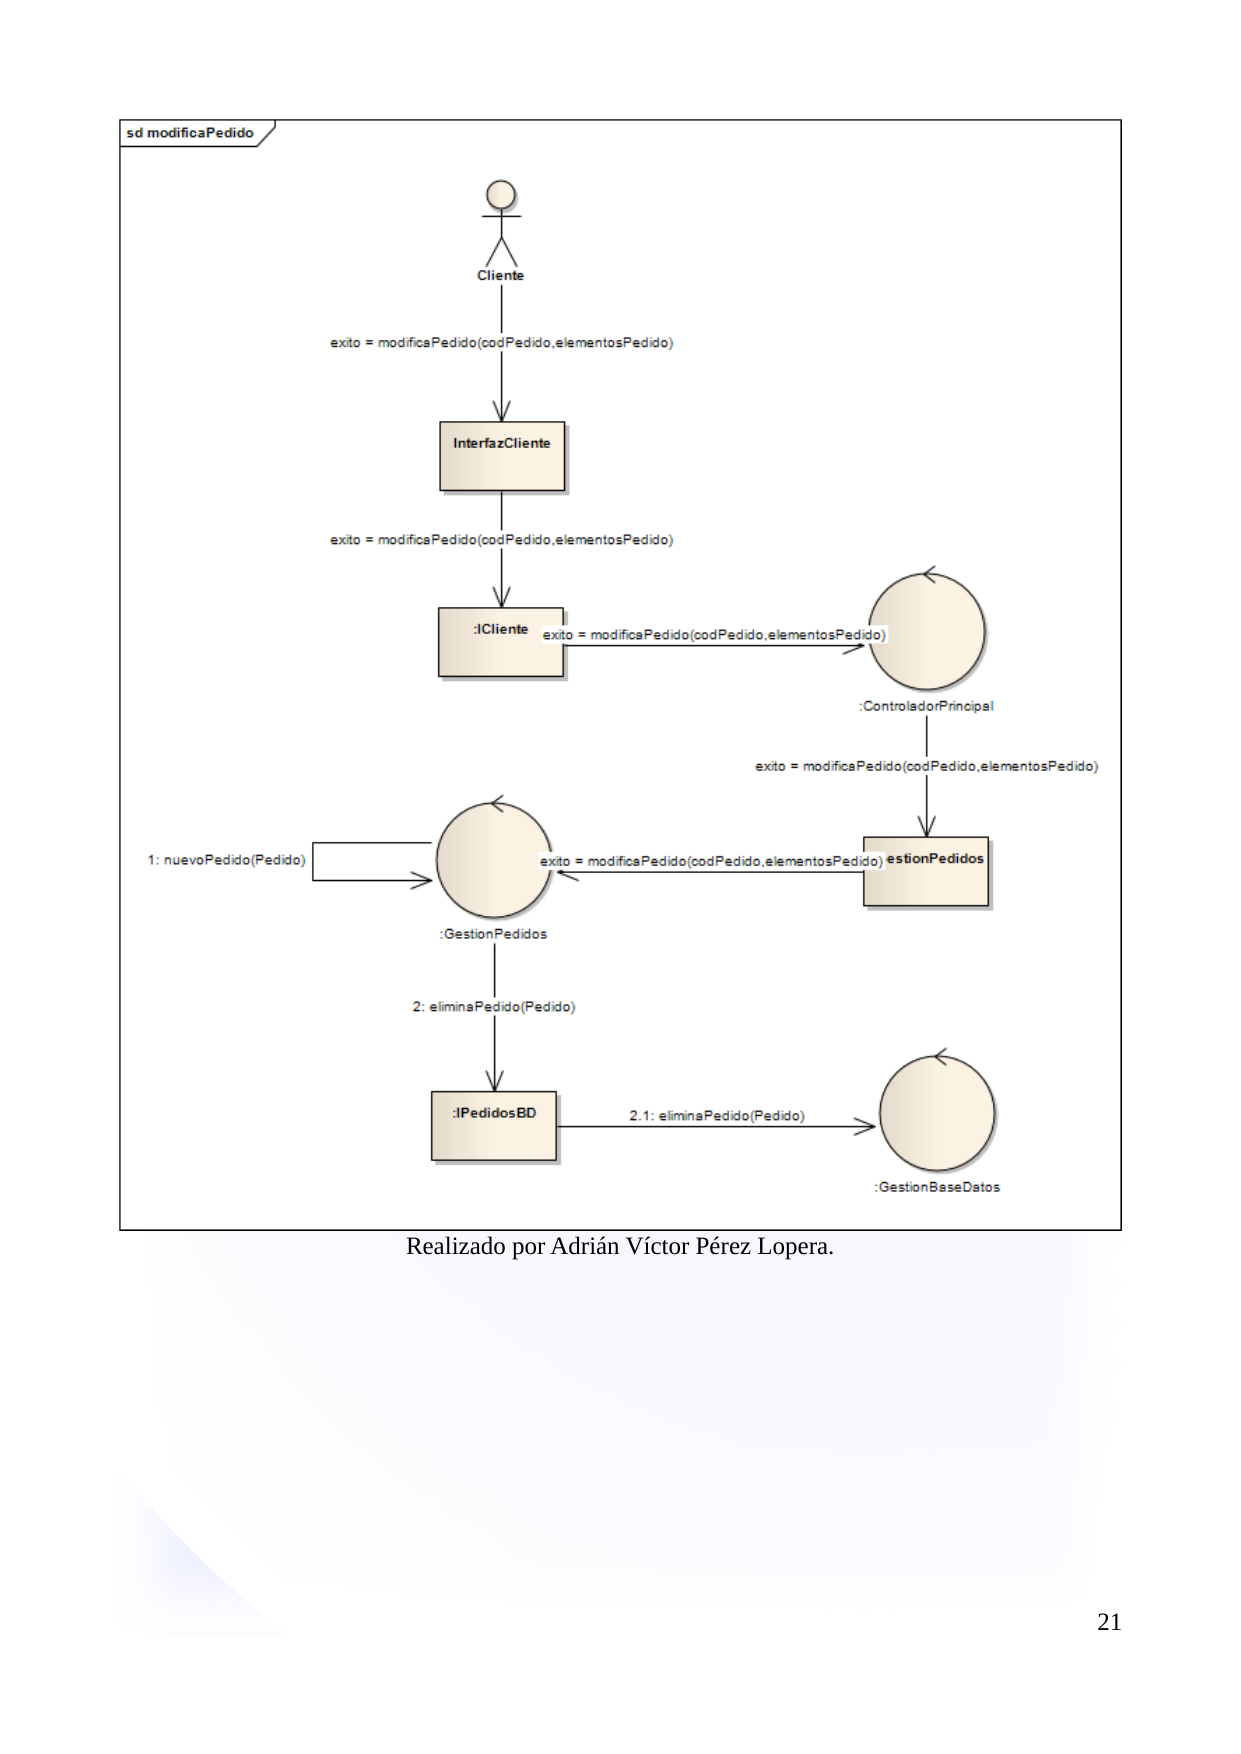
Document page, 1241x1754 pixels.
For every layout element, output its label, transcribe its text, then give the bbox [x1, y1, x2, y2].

text Realizado por Adrián Víctor Pérez Lopera. [118, 1231, 1122, 1260]
picture [118, 118, 1122, 1231]
picture [118, 1260, 1122, 1636]
